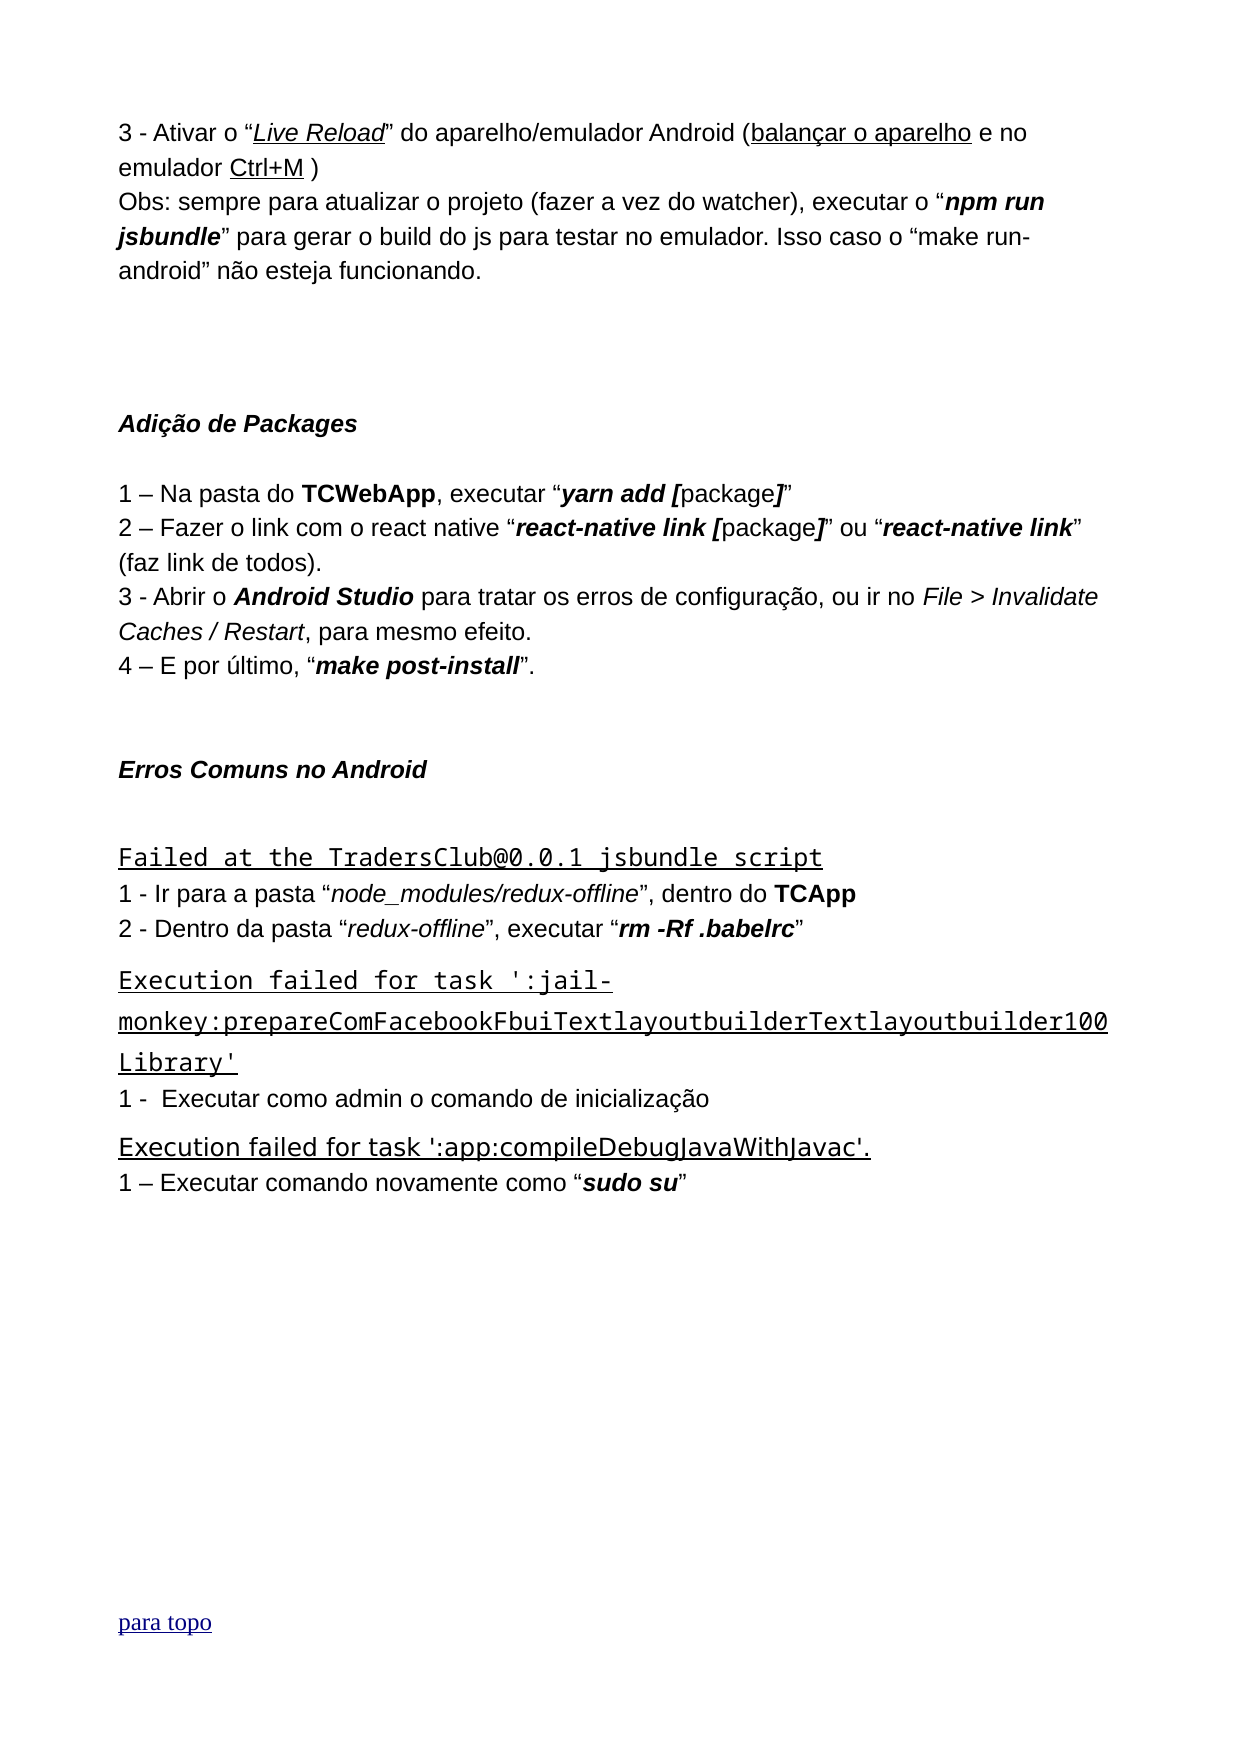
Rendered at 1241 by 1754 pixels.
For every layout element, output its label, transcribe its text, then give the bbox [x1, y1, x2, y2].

text 1 – Na pasta do TCWebApp, executar “yarn add [package]” 2 – Fazer o link com o react native “react-native link [package]” ou “react-native link” (faz link de todos). 3 - Abrir o Android Studio para tratar os erros de configuração, ou ir no File > Invalidate Caches / Restart, para mesmo efeito. 4 – E por último, “make post-install”. [118, 444, 1122, 680]
text 3 - Ativar o “Live Reload” do aparelho/emulador Android (balançar o aparelho e no emulador Ctrl+M ) Obs: sempre para atualizar o projeto (fazer a vez do watcher), executar o “npm run jsbundle” para gerar o build do js para testar no emulador. Isso caso o “make run-android” não esteja funcionando. [118, 118, 1122, 285]
subtitle Erros Comuns no Android [118, 756, 1122, 784]
text Execution failed for task ':jail-monkey:prepareComFacebookFbuiTextlayoutbuilderTextlayoutbuilder100Library' 1 - Executar como admin o comando de inicialização [118, 963, 1122, 1113]
subtitle Adição de Packages [118, 409, 1122, 438]
text Failed at the TradersClub@0.0.1 jsbundle script 1 - Ir para a pasta “node_modules/redux-offline”, dentro do TCApp 2 - Dentro da pasta “redux-offline”, executar “rm -Rf .babelrc” [118, 839, 1122, 942]
text Execution failed for task ':app:compileDebugJavaWithJavac'. 1 – Executar comando novamente como “sudo su” [118, 1133, 1122, 1197]
